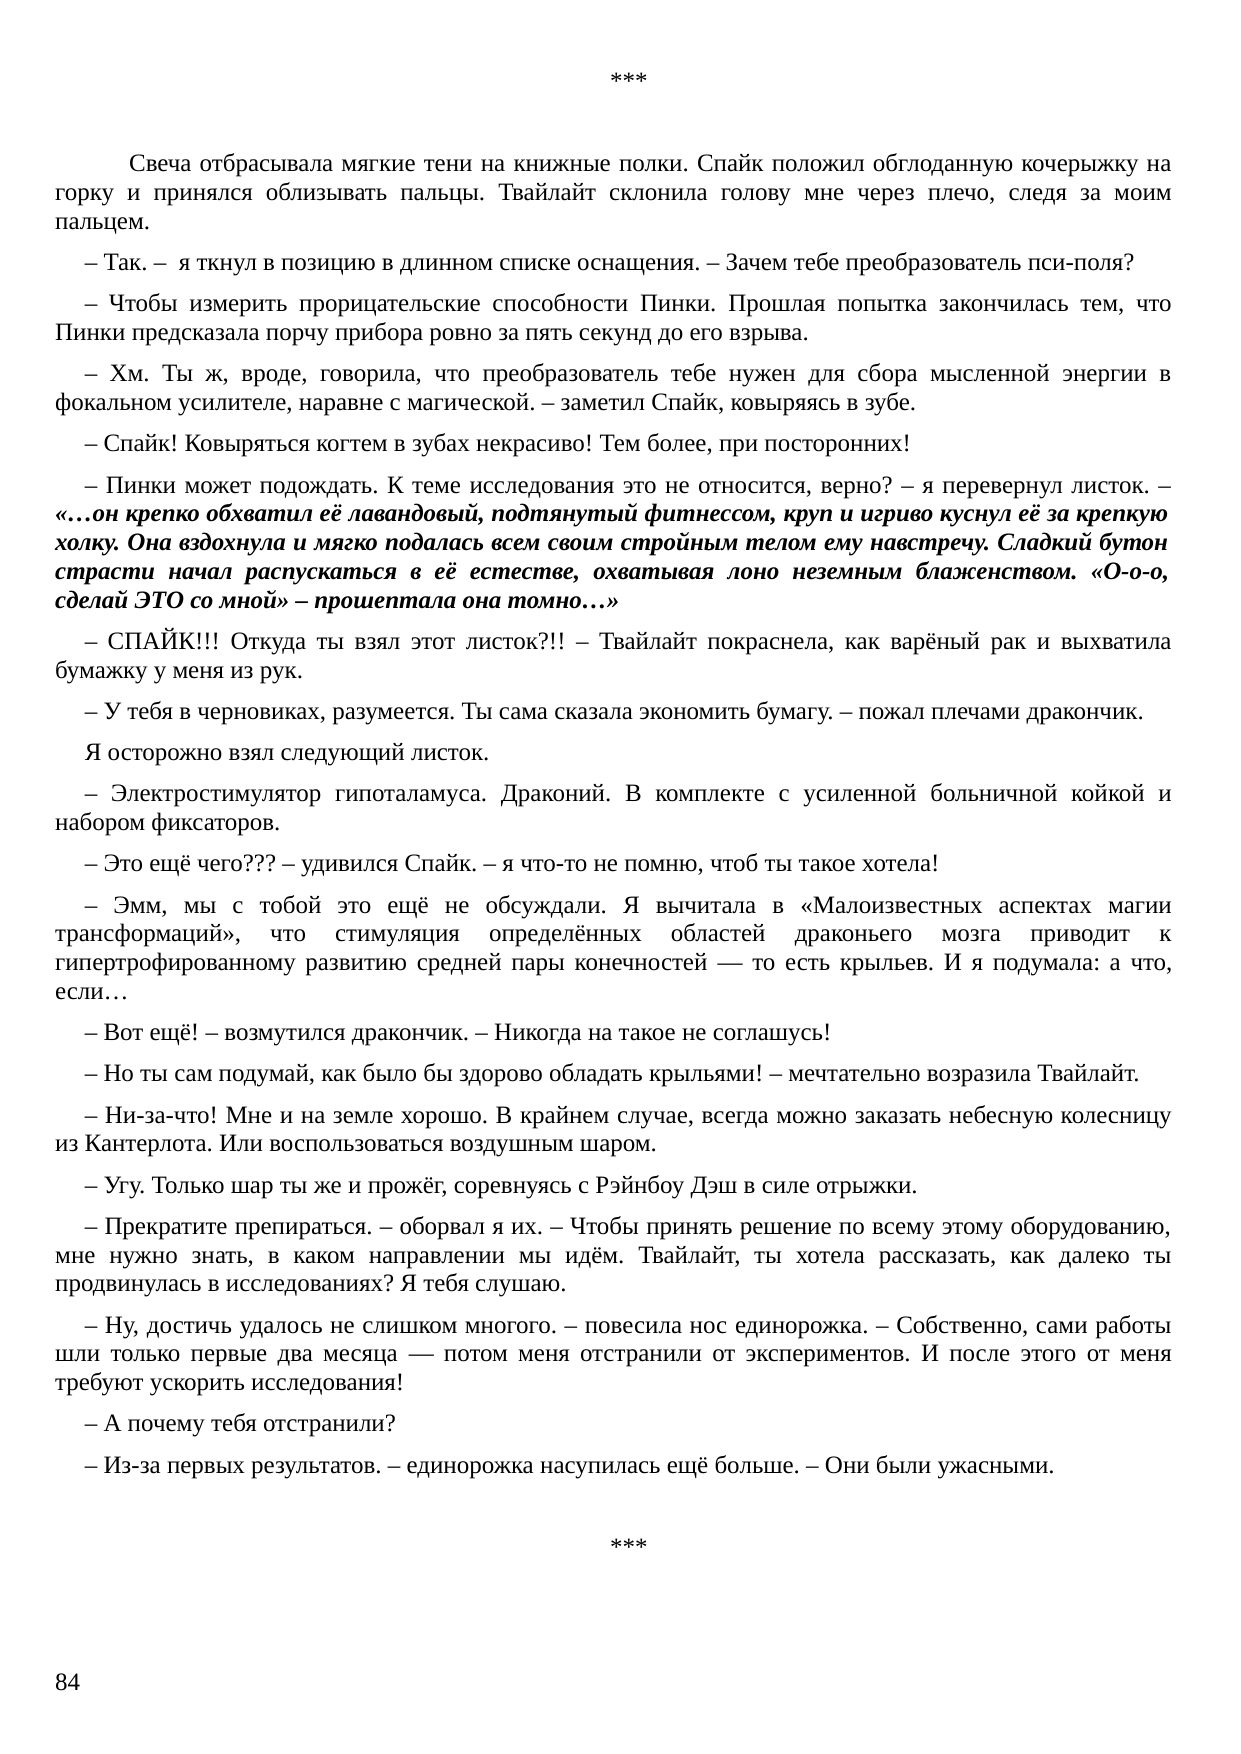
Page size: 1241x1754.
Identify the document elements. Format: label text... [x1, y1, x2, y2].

text – Угу. Только шар ты же и прожёг, соревнуясь с Рэйнбоу Дэш в силе отрыжки. [55, 1170, 1173, 1198]
text – Чтобы измерить прорицательские способности Пинки. Прошлая попытка закончилась тем, что Пинки предсказала порчу прибора ровно за пять секунд до его взрыва. [55, 288, 1173, 346]
text – Электростимулятор гипоталамуса. Драконий. В комплекте с усиленной больничной койкой и набором фиксаторов. [55, 778, 1173, 836]
text – Но ты сам подумай, как было бы здорово обладать крыльями! – мечтательно возразила Твайлайт. [55, 1058, 1173, 1087]
text – Пинки может подождать. К теме исследования это не относится, верно? – я перевернул листок. – «…он крепко обхватил её лавандовый, подтянутый фитнессом, круп и игриво куснул её за крепкую холку. Она вздохнула и мягко подалась всем своим стройным телом ему навстречу. Сладкий бутон страсти начал распускаться в её естестве, охватывая лоно неземным блаженством. «О-о-о, сделай ЭТО со мной» – прошептала она томно…» [55, 470, 1173, 613]
text Я осторожно взял следующий листок. [55, 737, 1173, 766]
text – А почему тебя отстранили? [55, 1408, 1173, 1437]
text *** [55, 66, 1173, 95]
text – У тебя в черновиках, разумеется. Ты сама сказала экономить бумагу. – пожал плечами дракончик. [55, 696, 1173, 725]
text – Прекратите препираться. – оборвал я их. – Чтобы принять решение по всему этому оборудованию, мне нужно знать, в каком направлении мы идём. Твайлайт, ты хотела рассказать, как далеко ты продвинулась в исследованиях? Я тебя слушаю. [55, 1211, 1173, 1297]
text – Спайк! Ковыряться когтем в зубах некрасиво! Тем более, при посторонних! [55, 428, 1173, 457]
text – Ну, достичь удалось не слишком многого. – повесила нос единорожка. – Собственно, сами работы шли только первые два месяца — потом меня отстранили от экспериментов. И после этого от меня требуют ускорить исследования! [55, 1310, 1173, 1396]
text – Хм. Ты ж, вроде, говорила, что преобразователь тебе нужен для сбора мысленной энергии в фокальном усилителе, наравне с магической. – заметил Спайк, ковыряясь в зубе. [55, 358, 1173, 416]
text – Эмм, мы с тобой это ещё не обсуждали. Я вычитала в «Малоизвестных аспектах магии трансформаций», что стимуляция определённых областей драконьего мозга приводит к гипертрофированному развитию средней пары конечностей — то есть крыльев. И я подумала: а что, если… [55, 890, 1173, 1005]
text – Это ещё чего??? – удивился Спайк. – я что-то не помню, чтоб ты такое хотела! [55, 848, 1173, 877]
text – Так. – я ткнул в позицию в длинном списке оснащения. – Зачем тебе преобразователь пси-поля? [55, 247, 1173, 276]
text – Ни-за-что! Мне и на земле хорошо. В крайнем случае, всегда можно заказать небесную колесницу из Кантерлота. Или воспользоваться воздушным шаром. [55, 1100, 1173, 1157]
text – Вот ещё! – возмутился дракончик. – Никогда на такое не соглашусь! [55, 1017, 1173, 1046]
text – Из-за первых результатов. – единорожка насупилась ещё больше. – Они были ужасными. [55, 1450, 1173, 1478]
text Свеча отбрасывала мягкие тени на книжные полки. Спайк положил обглоданную кочерыжку на горку и принялся облизывать пальцы. Твайлайт склонила голову мне через плечо, следя за моим пальцем. [55, 148, 1173, 235]
text – СПАЙК!!! Откуда ты взял этот листок?!! – Твайлайт покраснела, как варёный рак и выхватила бумажку у меня из рук. [55, 626, 1173, 683]
text *** [55, 1532, 1173, 1561]
